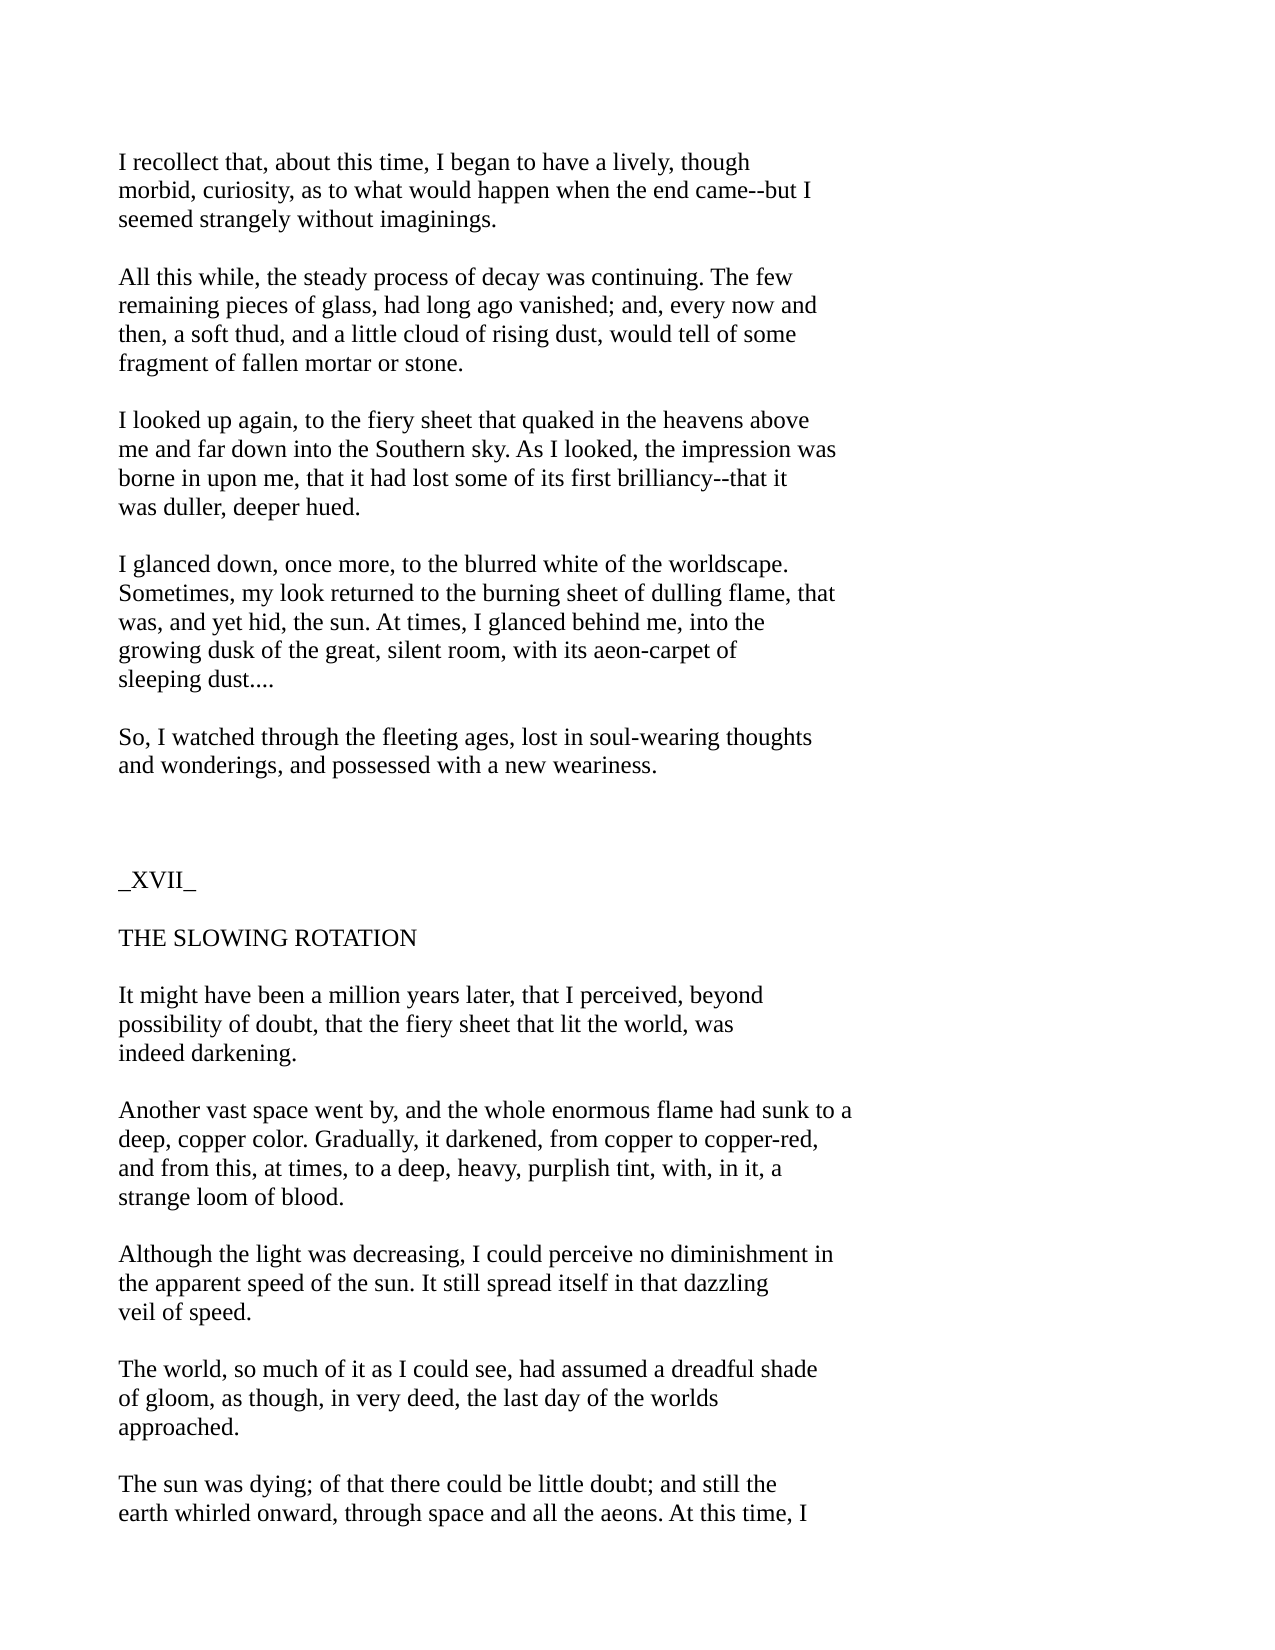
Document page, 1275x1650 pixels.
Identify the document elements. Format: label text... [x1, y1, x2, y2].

text of gloom, as though, in very deed, the last day of the worlds [118, 1383, 1157, 1412]
text the apparent speed of the sun. It still spread itself in that dazzling [118, 1268, 1157, 1297]
text THE SLOWING ROTATION [118, 923, 1157, 952]
text veil of speed. [118, 1297, 1157, 1326]
text It might have been a million years later, that I perceived, beyond [118, 981, 1157, 1009]
text So, I watched through the fleeting ages, lost in soul-wearing thoughts [118, 722, 1157, 751]
text and from this, at times, to a deep, heavy, purplish tint, with, in it, a [118, 1153, 1157, 1182]
text was, and yet hid, the sun. At times, I glanced behind me, into the [118, 607, 1157, 636]
text deep, copper color. Gradually, it darkened, from copper to copper-red, [118, 1124, 1157, 1153]
text and wonderings, and possessed with a new weariness. [118, 751, 1157, 779]
text Although the light was decreasing, I could perceive no diminishment in [118, 1239, 1157, 1268]
text earth whirled onward, through space and all the aeons. At this time, I [118, 1498, 1157, 1527]
text remaining pieces of glass, had long ago vanished; and, every now and [118, 291, 1157, 319]
text indeed darkening. [118, 1038, 1157, 1067]
text fragment of fallen mortar or stone. [118, 348, 1157, 377]
text possibility of doubt, that the fiery sheet that lit the world, was [118, 1009, 1157, 1038]
text me and far down into the Southern sky. As I looked, the impression was [118, 434, 1157, 463]
text growing dusk of the great, silent room, with its aeon-carpet of [118, 636, 1157, 664]
text then, a soft thud, and a little cloud of rising dust, would tell of some [118, 319, 1157, 348]
text approached. [118, 1412, 1157, 1441]
text I recollect that, about this time, I began to have a lively, though [118, 147, 1157, 176]
text I glanced down, once more, to the blurred white of the worldscape. [118, 549, 1157, 578]
text morbid, curiosity, as to what would happen when the end came--but I [118, 176, 1157, 204]
text strange loom of blood. [118, 1182, 1157, 1211]
text borne in upon me, that it had lost some of its first brilliancy--that it [118, 463, 1157, 492]
text The sun was dying; of that there could be little doubt; and still the [118, 1469, 1157, 1498]
text was duller, deeper hued. [118, 492, 1157, 521]
text I looked up again, to the fiery sheet that quaked in the heavens above [118, 406, 1157, 434]
text sleeping dust.... [118, 664, 1157, 693]
text seemed strangely without imaginings. [118, 204, 1157, 233]
text Another vast space went by, and the whole enormous flame had sunk to a [118, 1096, 1157, 1124]
text _XVII_ [118, 866, 1157, 894]
text The world, so much of it as I could see, had assumed a dreadful shade [118, 1354, 1157, 1383]
text All this while, the steady process of decay was continuing. The few [118, 262, 1157, 291]
text Sometimes, my look returned to the burning sheet of dulling flame, that [118, 578, 1157, 607]
